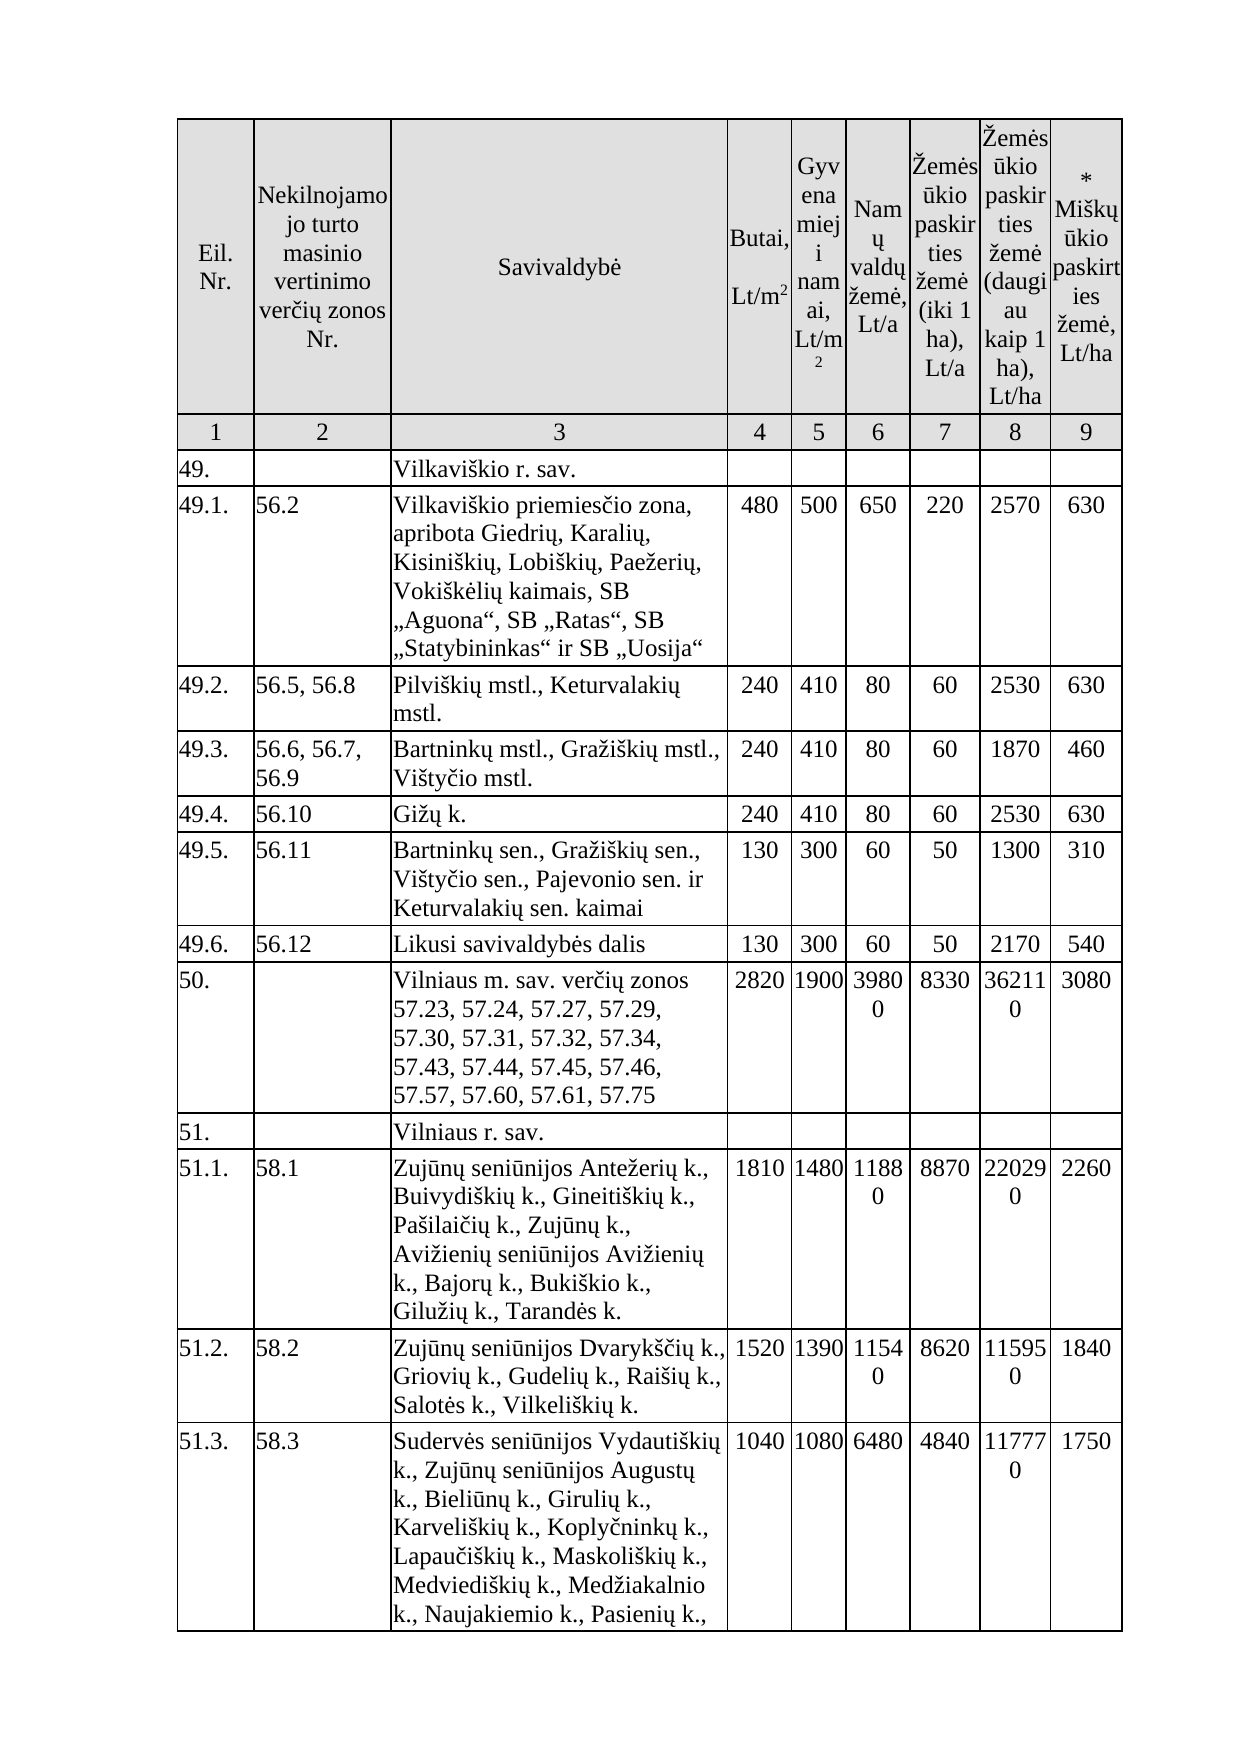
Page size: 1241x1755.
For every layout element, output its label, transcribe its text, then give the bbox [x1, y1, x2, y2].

table_cell 49.6. [178, 926, 253, 961]
table_cell 58.1 [255, 1150, 390, 1328]
table_header Nekilnojamojo turto masinio vertinimo verčių zonos Nr. [255, 120, 390, 413]
table_cell 51.3. [178, 1423, 253, 1630]
table_cell Bartninkų sen., Gražiškių sen., Vištyčio sen., Pajevonio sen. ir Keturvalakių sen. kaimai [392, 833, 727, 925]
table_cell 480 [728, 487, 791, 665]
table_cell 130 [728, 926, 791, 961]
table_cell 2 [255, 415, 390, 449]
table_cell 500 [792, 487, 845, 665]
table_cell 80 [847, 732, 909, 795]
table_header Butai, Lt/m2 [728, 120, 791, 413]
table_cell 6480 [847, 1423, 909, 1630]
table_cell 49.4. [178, 797, 253, 831]
table_cell 56.10 [255, 797, 390, 831]
table_cell [255, 1114, 390, 1148]
table_cell 540 [1051, 926, 1121, 961]
table_cell 60 [847, 926, 909, 961]
table_cell 58.2 [255, 1330, 390, 1422]
table_cell 362110 [981, 963, 1050, 1112]
table_cell 4840 [911, 1423, 979, 1630]
table_cell 630 [1051, 797, 1121, 831]
table_cell 60 [911, 667, 979, 730]
table_cell 50 [911, 926, 979, 961]
table_cell 49.5. [178, 833, 253, 925]
table_cell 58.3 [255, 1423, 390, 1630]
table_cell Vilniaus m. sav. verčių zonos 57.23, 57.24, 57.27, 57.29, 57.30, 57.31, 57.32, 57.34, 57.43, 57.44, 57.45, 57.46, 57.57, 57.60, 57.61, 57.75 [392, 963, 727, 1112]
table_cell Likusi savivaldybės dalis [392, 926, 727, 961]
table_cell 7 [911, 415, 979, 449]
table_cell 50. [178, 963, 253, 1112]
table_cell 3080 [1051, 963, 1121, 1112]
table_cell 1390 [792, 1330, 845, 1422]
table_cell 8620 [911, 1330, 979, 1422]
table_cell 410 [792, 667, 845, 730]
table_cell 2170 [981, 926, 1050, 961]
table_cell 1900 [792, 963, 845, 1112]
table_cell 60 [911, 732, 979, 795]
table_cell 51.2. [178, 1330, 253, 1422]
table_cell 220290 [981, 1150, 1050, 1328]
table_cell 80 [847, 797, 909, 831]
table_cell 56.11 [255, 833, 390, 925]
table_cell Vilkaviškio r. sav. [392, 451, 727, 485]
table_cell 1040 [728, 1423, 791, 1630]
table_cell 2530 [981, 797, 1050, 831]
table_cell 1480 [792, 1150, 845, 1328]
table_cell 49.2. [178, 667, 253, 730]
table_header Namų valdų žemė, Lt/a [847, 120, 909, 413]
table_cell [1051, 451, 1121, 485]
table_header Savivaldybė [392, 120, 727, 413]
table_header Gyvenamieji namai, Lt/m2 [792, 120, 845, 413]
table_cell Gižų k. [392, 797, 727, 831]
table_cell [911, 451, 979, 485]
table_cell 2260 [1051, 1150, 1121, 1328]
table_cell 56.2 [255, 487, 390, 665]
table_cell Zujūnų seniūnijos Dvarykščių k., Griovių k., Gudelių k., Raišių k., Salotės k., Vilkeliškių k. [392, 1330, 727, 1422]
table_cell 240 [728, 667, 791, 730]
table_cell 460 [1051, 732, 1121, 795]
table_cell 2570 [981, 487, 1050, 665]
table_cell 1520 [728, 1330, 791, 1422]
table_cell 1300 [981, 833, 1050, 925]
table_cell [1051, 1114, 1121, 1148]
table_cell 1 [178, 415, 253, 449]
table_cell 11540 [847, 1330, 909, 1422]
table_cell 11880 [847, 1150, 909, 1328]
table_cell 49.1. [178, 487, 253, 665]
table_header * Miškų ūkio paskirties žemė, Lt/ha [1051, 120, 1121, 413]
table_cell 410 [792, 797, 845, 831]
table_cell [911, 1114, 979, 1148]
table_cell 56.6, 56.7, 56.9 [255, 732, 390, 795]
table_cell 60 [911, 797, 979, 831]
table_cell 51.1. [178, 1150, 253, 1328]
table_cell Bartninkų mstl., Gražiškių mstl., Vištyčio mstl. [392, 732, 727, 795]
table_cell 1080 [792, 1423, 845, 1630]
table_cell 630 [1051, 487, 1121, 665]
table_cell 6 [847, 415, 909, 449]
table_cell 60 [847, 833, 909, 925]
table_cell 4 [728, 415, 791, 449]
table_cell 117770 [981, 1423, 1050, 1630]
table_cell 300 [792, 833, 845, 925]
table_cell 8 [981, 415, 1050, 449]
table_cell 1840 [1051, 1330, 1121, 1422]
table_cell 630 [1051, 667, 1121, 730]
table_cell 8870 [911, 1150, 979, 1328]
table_cell 300 [792, 926, 845, 961]
table_cell 56.12 [255, 926, 390, 961]
table_cell 50 [911, 833, 979, 925]
table_cell [255, 963, 390, 1112]
table_cell 310 [1051, 833, 1121, 925]
table_cell 220 [911, 487, 979, 665]
table_cell 130 [728, 833, 791, 925]
table_header Žemės ūkio paskirties žemė (daugiau kaip 1 ha), Lt/ha [981, 120, 1050, 413]
table_cell 1870 [981, 732, 1050, 795]
table_cell Sudervės seniūnijos Vydautiškių k., Zujūnų seniūnijos Augustų k., Bieliūnų k., Girulių k., Karveliškių k., Koplyčninkų k., Lapaučiškių k., Maskoliškių k., Medviediškių k., Medžiakalnio k., Naujakiemio k., Pasienių k., [392, 1423, 727, 1630]
table_cell Zujūnų seniūnijos Antežerių k., Buivydiškių k., Gineitiškių k., Pašilaičių k., Zujūnų k., Avižienių seniūnijos Avižienių k., Bajorų k., Bukiškio k., Gilužių k., Tarandės k. [392, 1150, 727, 1328]
table_cell 80 [847, 667, 909, 730]
table_cell 1810 [728, 1150, 791, 1328]
table_header Žemės ūkio paskirties žemė (iki 1 ha), Lt/a [911, 120, 979, 413]
table_cell [792, 1114, 845, 1148]
table_cell 39800 [847, 963, 909, 1112]
table_cell 49. [178, 451, 253, 485]
table_header Eil. Nr. [178, 120, 253, 413]
table_cell Pilviškių mstl., Keturvalakių mstl. [392, 667, 727, 730]
table_cell 3 [392, 415, 727, 449]
table_cell [981, 451, 1050, 485]
table_cell 410 [792, 732, 845, 795]
table_cell [728, 451, 791, 485]
table_cell 5 [792, 415, 845, 449]
table_cell 115950 [981, 1330, 1050, 1422]
table_cell 240 [728, 797, 791, 831]
table_cell 1750 [1051, 1423, 1121, 1630]
table_cell [728, 1114, 791, 1148]
table_cell 51. [178, 1114, 253, 1148]
table_cell [847, 1114, 909, 1148]
table_cell 8330 [911, 963, 979, 1112]
table_cell [847, 451, 909, 485]
table_cell [792, 451, 845, 485]
table_cell 49.3. [178, 732, 253, 795]
table_cell Vilkaviškio priemiesčio zona, apribota Giedrių, Karalių, Kisiniškių, Lobiškių, Paežerių, Vokiškėlių kaimais, SB „Aguona“, SB „Ratas“, SB „Statybininkas“ ir SB „Uosija“ [392, 487, 727, 665]
table_cell 56.5, 56.8 [255, 667, 390, 730]
table_cell 9 [1051, 415, 1121, 449]
table_cell 240 [728, 732, 791, 795]
table_cell 2530 [981, 667, 1050, 730]
table_cell 2820 [728, 963, 791, 1112]
table_cell 650 [847, 487, 909, 665]
table_cell [981, 1114, 1050, 1148]
table_cell Vilniaus r. sav. [392, 1114, 727, 1148]
table_cell [255, 451, 390, 485]
